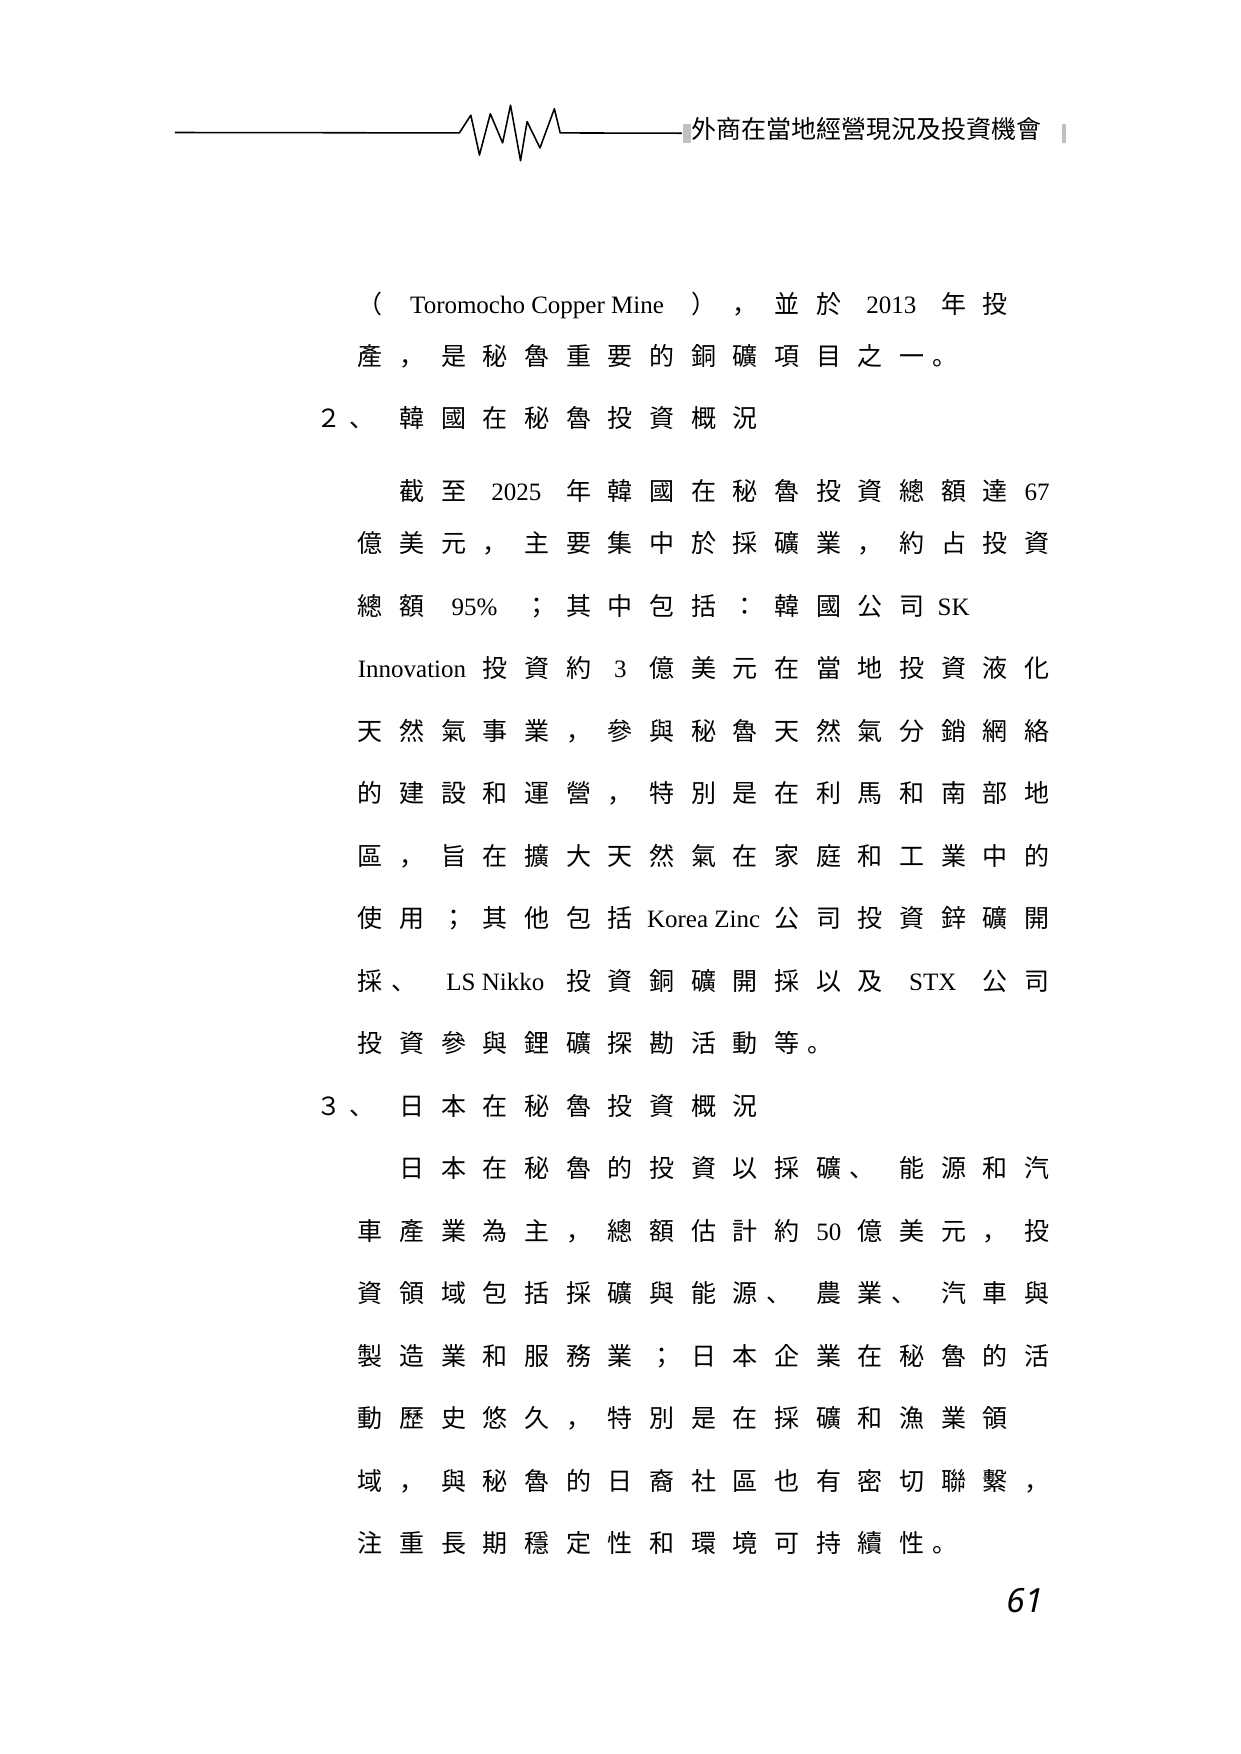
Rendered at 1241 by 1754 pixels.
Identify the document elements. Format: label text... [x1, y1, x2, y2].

text 日本在秘魯的投資以採礦、能源和汽車產業為主，總額估計約50億美元，投資領域包括採礦與能源、農業、汽車與製造業和服務業；日本企業在秘魯的活動歷史悠久，特別是在採礦和漁業領域，與秘魯的日裔社區也有密切聯繫，注重長期穩定性和環境可持續性。 [330, 1125, 1058, 1563]
text （Toromocho Copper Mine），並於2013年投產，是秘魯重要的銅礦項目之一。 [330, 250, 1058, 375]
text ２、韓國在秘魯投資概況 [281, 375, 1058, 438]
text 截至2025年韓國在秘魯投資總額達67億美元，主要集中於採礦業，約占投資總額95%；其中包括：韓國公司SK Innovation投資約3億美元在當地投資液化天然氣事業，參與秘魯天然氣分銷網絡的建設和運營，特別是在利馬和南部地區，旨在擴大天然氣在家庭和工業中的使用；其他包括Korea Zinc公司投資鋅礦開採、LS Nikko投資銅礦開採以及STX公司投資參與鋰礦探勘活動等。 [330, 438, 1058, 1063]
text ３、日本在秘魯投資概況 [281, 1063, 1058, 1125]
